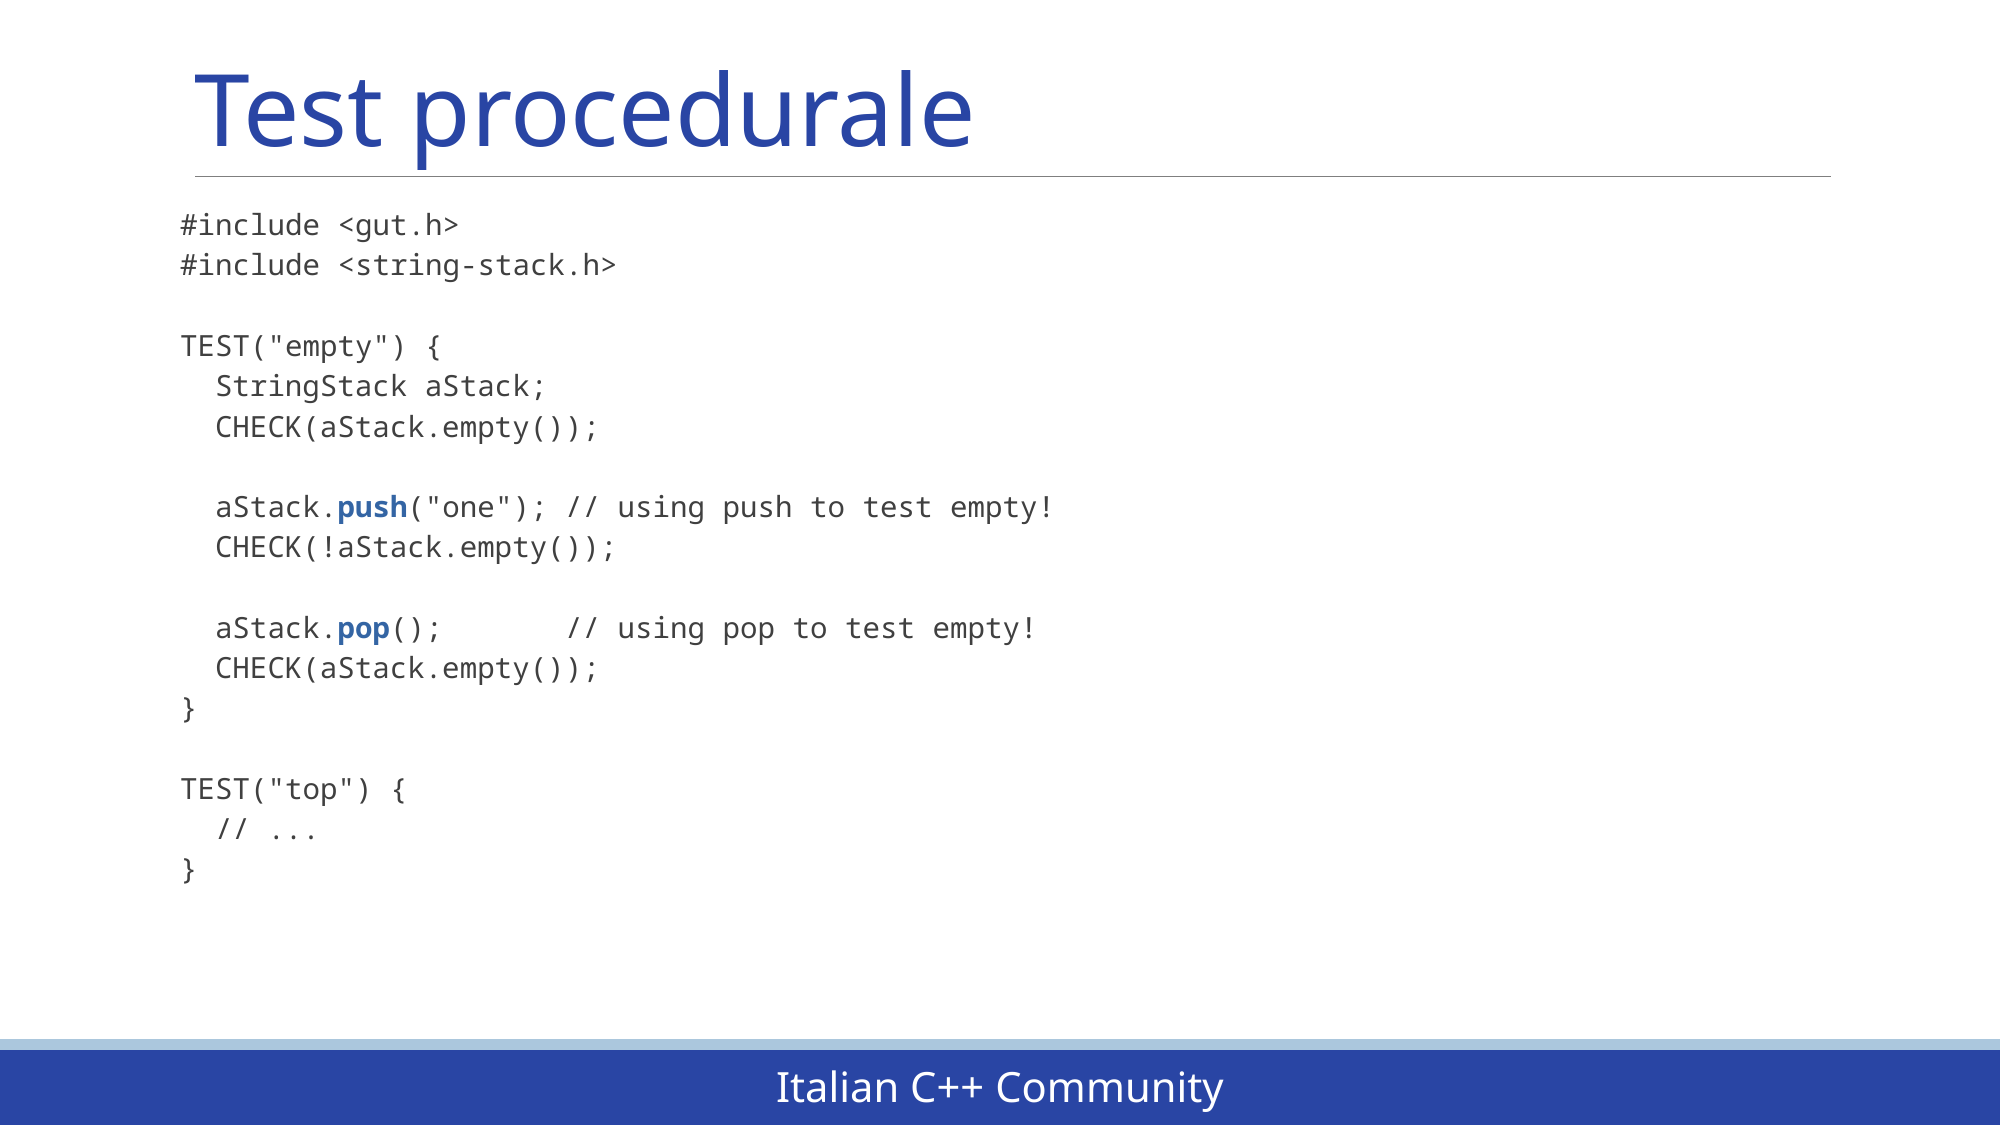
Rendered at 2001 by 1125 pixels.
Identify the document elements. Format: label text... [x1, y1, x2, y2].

title Test procedurale [179, 2, 1830, 175]
list #include <gut.h> #include <string-stack.h> TEST("empty") { StringStack aStack; CHECK(aStack.empty()); aStack.push("one"); // using push to test empty! CHECK(!aStack.empty()); aStack.pop(); // using pop to test empty! CHECK(aStack.empty()); } TEST("top") { // ... } [179, 202, 1830, 1011]
